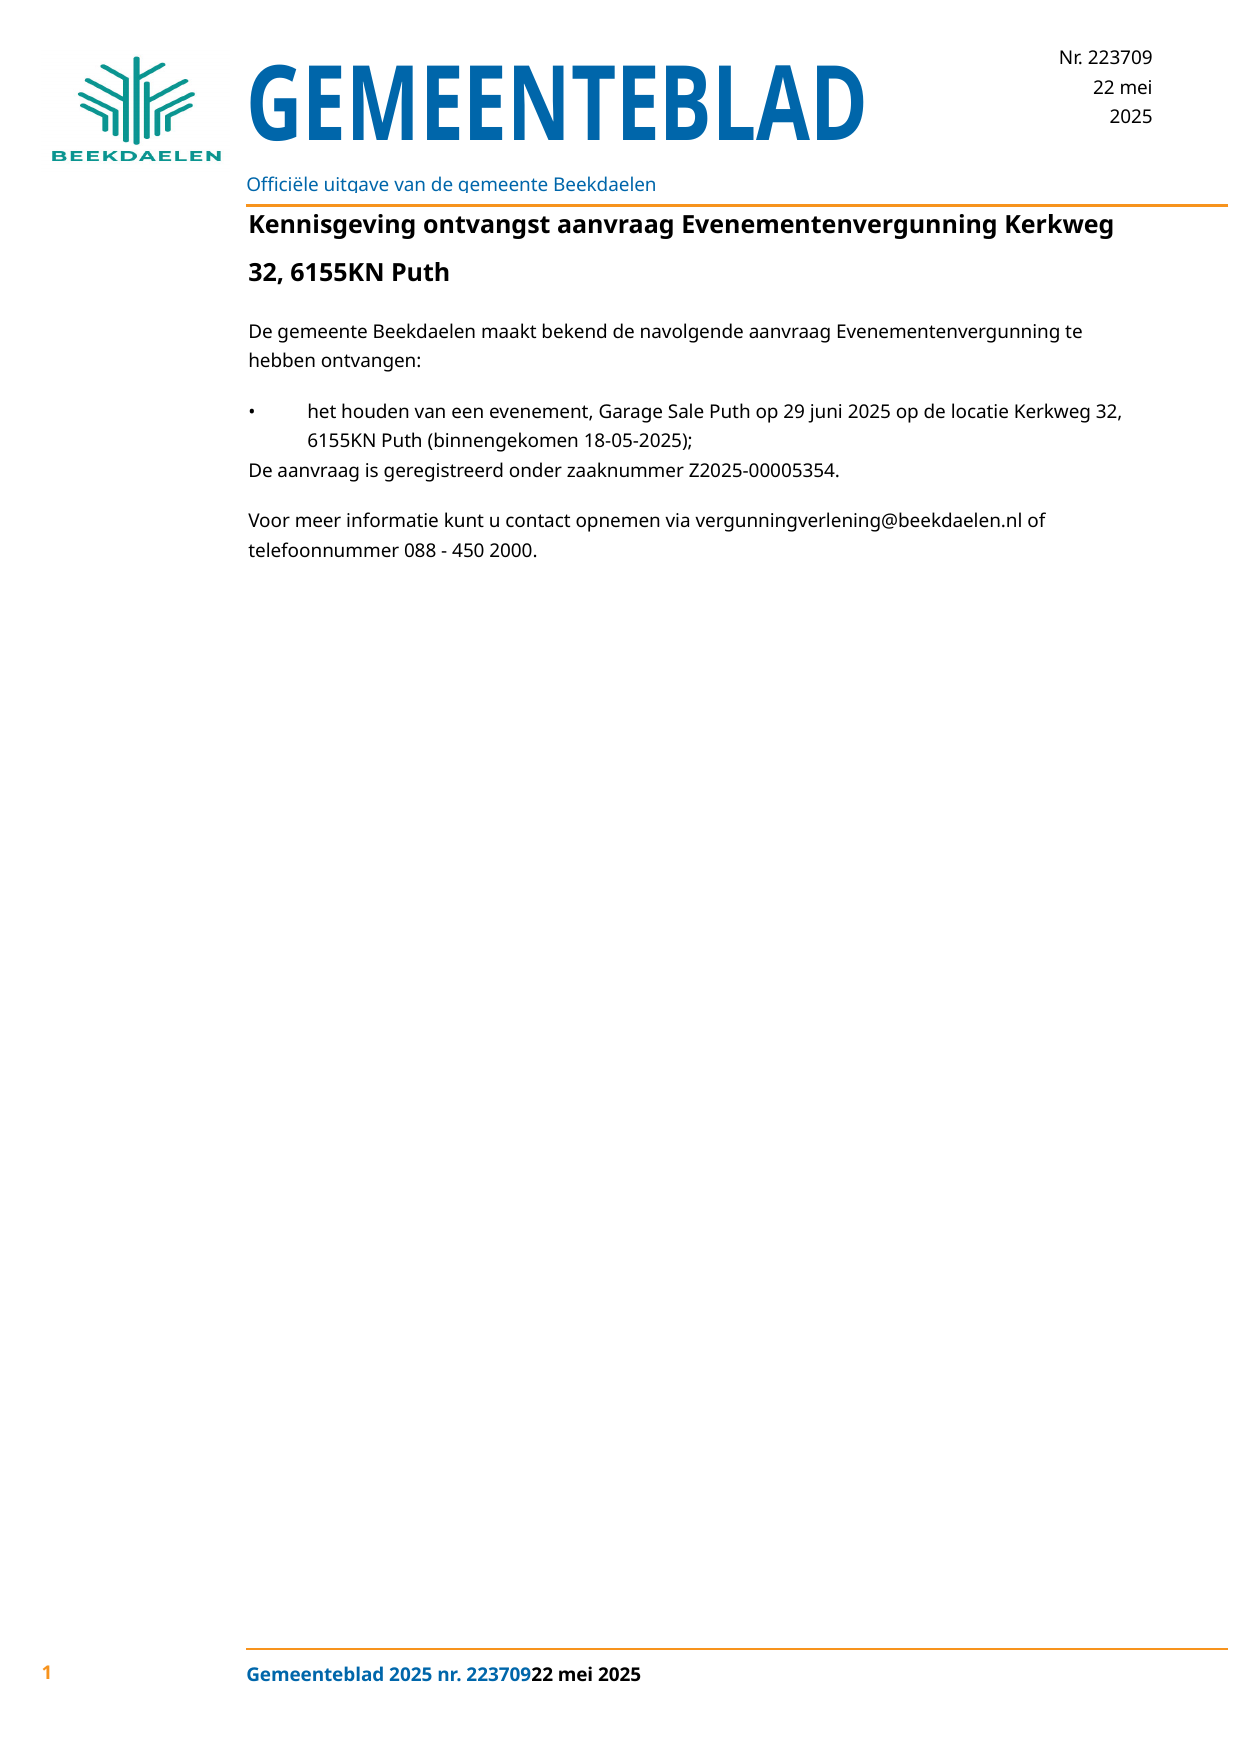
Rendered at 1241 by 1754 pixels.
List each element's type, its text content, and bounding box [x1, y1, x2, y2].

text De gemeente Beekdaelen maakt bekend de navolgende aanvraag Evenementenvergunning te hebben ontvangen: [248, 318, 1152, 373]
text Voor meer informatie kunt u contact opnemen via vergunningverlening@beekdaelen.nl of telefoonnummer 088 - 450 2000. [248, 507, 1152, 563]
text De aanvraag is geregistreerd onder zaaknummer Z2025-00005354. [248, 457, 1152, 483]
list het houden van een evenement, Garage Sale Puth op 29 juni 2025 op de locatie Kerkweg 32, 6155KN Puth (binnengekomen 18-05-2025); [248, 398, 1152, 453]
picture [41, 47, 231, 172]
text Kennisgeving ontvangst aanvraag Evenementenvergunning Kerkweg 32, 6155KN Puth [248, 207, 1152, 288]
